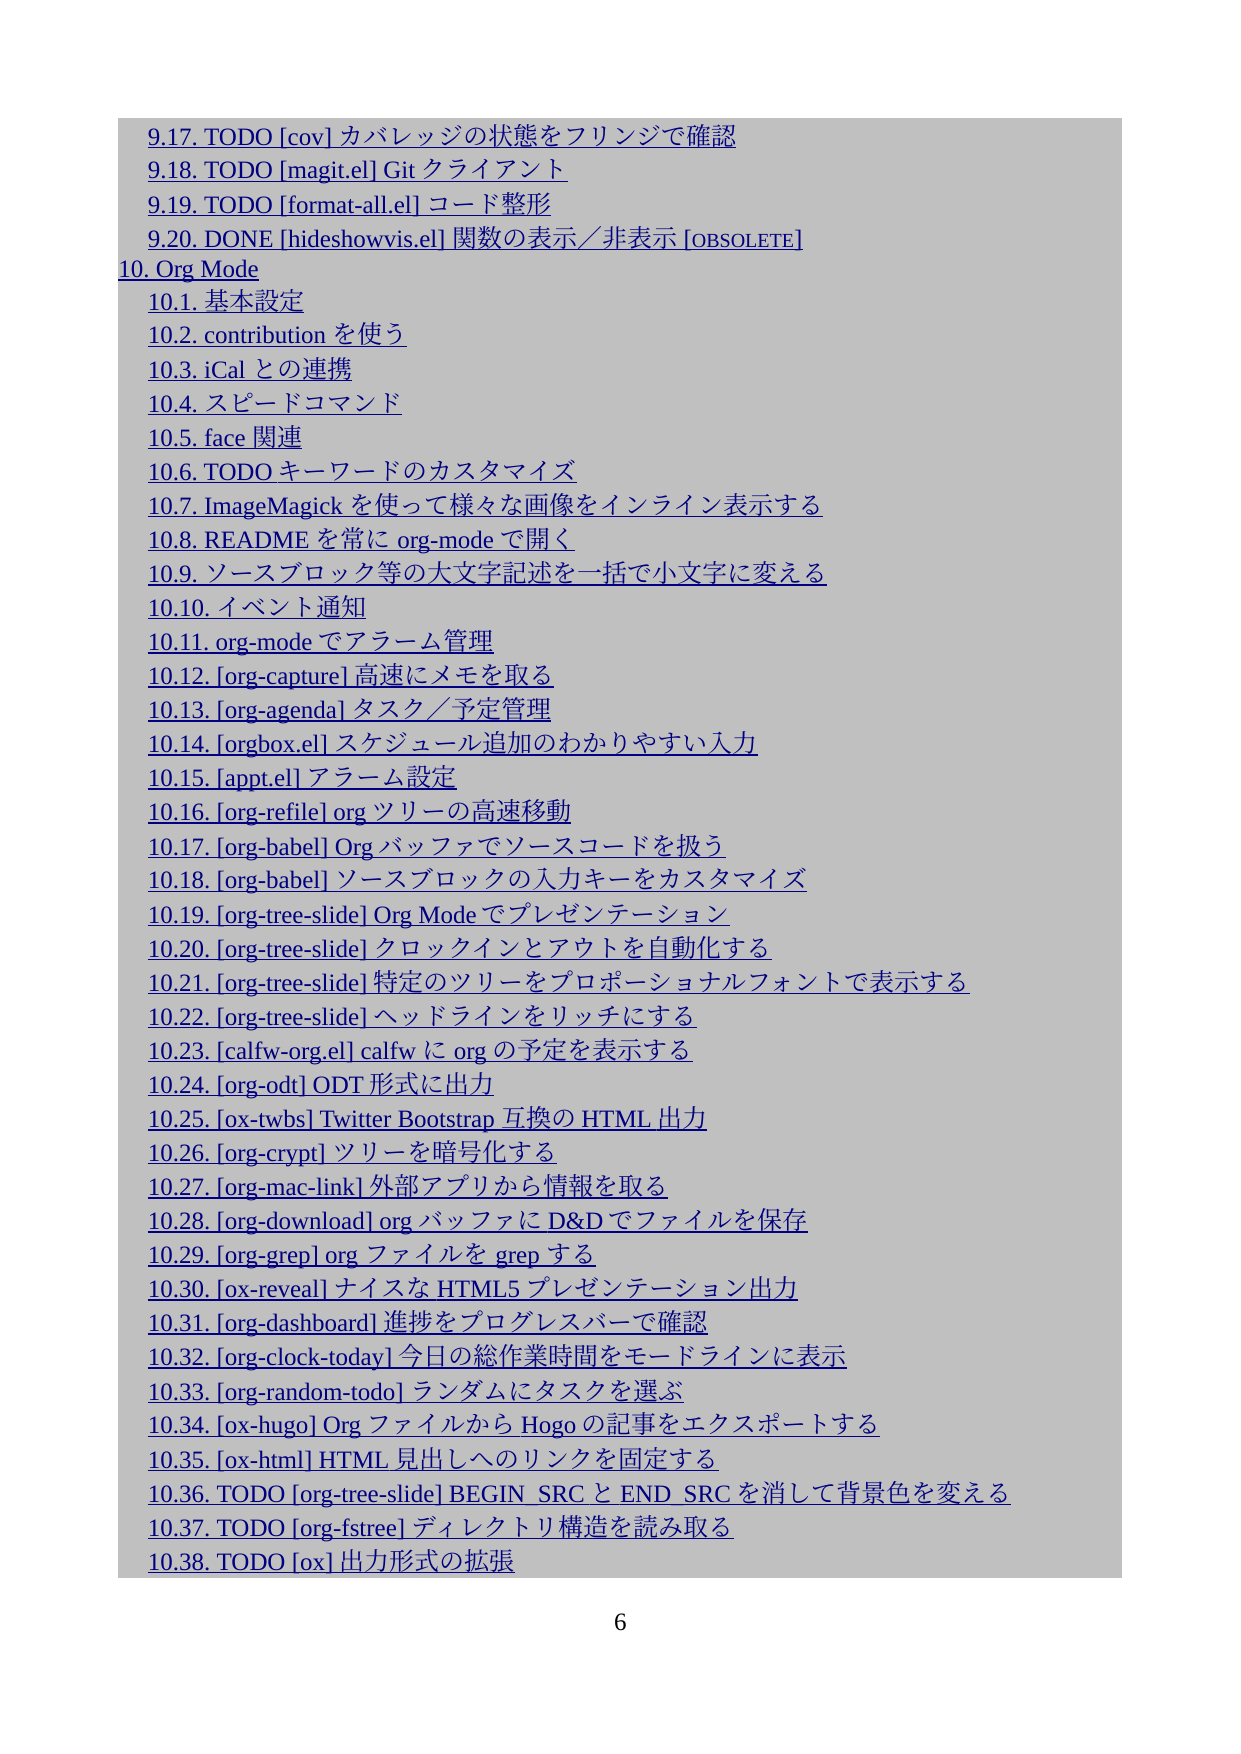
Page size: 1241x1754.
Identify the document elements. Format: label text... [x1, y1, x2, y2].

text 10.20. [org-tree-slide] クロックインとアウトを自動化する [148, 930, 1122, 964]
text 10.30. [ox-reveal] ナイスなHTML5プレゼンテーション出力 [148, 1271, 1122, 1305]
text 10.4. スピードコマンド [148, 385, 1122, 419]
text 10.33. [org-random-todo] ランダムにタスクを選ぶ [148, 1373, 1122, 1407]
text 10.18. [org-babel] ソースブロックの入力キーをカスタマイズ [148, 862, 1122, 896]
text 10.29. [org-grep] org ファイルを grep する [148, 1237, 1122, 1271]
text 10.26. [org-crypt] ツリーを暗号化する [148, 1135, 1122, 1169]
text 10.35. [ox-html] HTML見出しへのリンクを固定する [148, 1441, 1122, 1475]
text 10.23. [calfw-org.el] calfw に org の予定を表示する [148, 1032, 1122, 1067]
text 10.3. iCal との連携 [148, 351, 1122, 385]
text 10.9. ソースブロック等の大文字記述を一括で小文字に変える [148, 556, 1122, 590]
text 10.36. TODO [org-tree-slide] BEGIN_SRCとEND_SRCを消して背景色を変える [148, 1475, 1122, 1509]
text 10.25. [ox-twbs] Twitter Bootstrap 互換のHTML出力 [148, 1101, 1122, 1135]
text 10.28. [org-download] org バッファにD&Dでファイルを保存 [148, 1203, 1122, 1237]
text 10.38. TODO [ox] 出力形式の拡張 [148, 1543, 1122, 1577]
text 10.7. ImageMagick を使って様々な画像をインライン表示する [148, 487, 1122, 522]
text 10. Org Mode [118, 254, 1122, 283]
text 10.5. face 関連 [148, 419, 1122, 453]
text 10.34. [ox-hugo] OrgファイルからHogoの記事をエクスポートする [148, 1407, 1122, 1441]
text 10.6. TODOキーワードのカスタマイズ [148, 453, 1122, 487]
text 9.18. TODO [magit.el] Gitクライアント [148, 152, 1122, 186]
text 10.31. [org-dashboard] 進捗をプログレスバーで確認 [148, 1305, 1122, 1339]
text 10.19. [org-tree-slide] Org Modeでプレゼンテーション [148, 896, 1122, 930]
text 10.12. [org-capture] 高速にメモを取る [148, 658, 1122, 692]
text 10.21. [org-tree-slide] 特定のツリーをプロポーショナルフォントで表示する [148, 964, 1122, 998]
text 10.37. TODO [org-fstree] ディレクトリ構造を読み取る [148, 1509, 1122, 1543]
text 10.16. [org-refile] orgツリーの高速移動 [148, 794, 1122, 828]
text 10.10. イベント通知 [148, 590, 1122, 624]
text 10.22. [org-tree-slide] ヘッドラインをリッチにする [148, 998, 1122, 1032]
text 9.17. TODO [cov] カバレッジの状態をフリンジで確認 [148, 118, 1122, 152]
text 10.11. org-mode でアラーム管理 [148, 624, 1122, 658]
text 9.19. TODO [format-all.el] コード整形 [148, 186, 1122, 220]
text 10.17. [org-babel] Orgバッファでソースコードを扱う [148, 828, 1122, 862]
text 10.13. [org-agenda] タスク／予定管理 [148, 692, 1122, 726]
text 10.2. contribution を使う [148, 317, 1122, 351]
text 9.20. DONE [hideshowvis.el] 関数の表示／非表示 [obsolete] [148, 220, 1122, 254]
text 10.27. [org-mac-link] 外部アプリから情報を取る [148, 1169, 1122, 1203]
text 10.15. [appt.el] アラーム設定 [148, 760, 1122, 794]
text 10.14. [orgbox.el] スケジュール追加のわかりやすい入力 [148, 726, 1122, 760]
text 10.32. [org-clock-today] 今日の総作業時間をモードラインに表示 [148, 1339, 1122, 1373]
text 10.24. [org-odt] ODT形式に出力 [148, 1067, 1122, 1101]
text 10.8. README を常に org-mode で開く [148, 522, 1122, 556]
text 10.1. 基本設定 [148, 283, 1122, 317]
